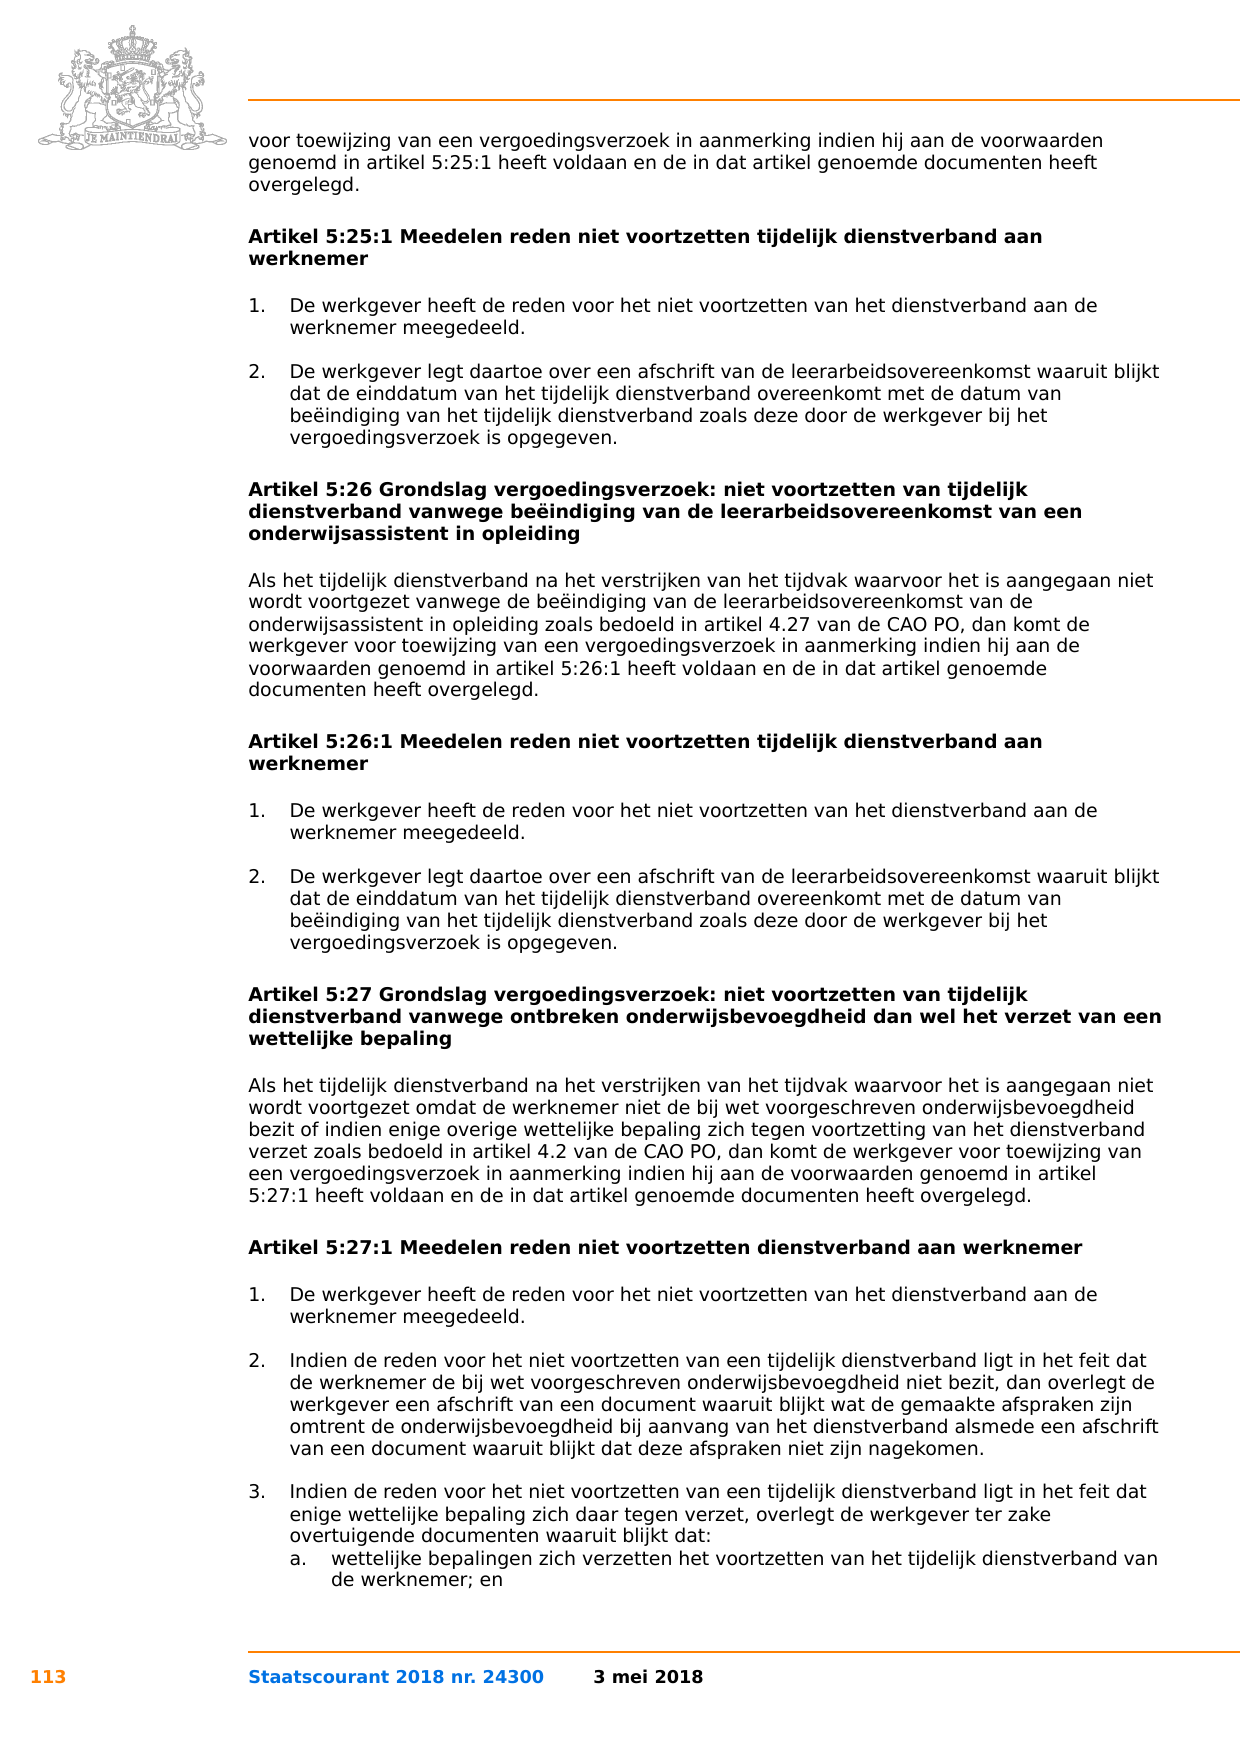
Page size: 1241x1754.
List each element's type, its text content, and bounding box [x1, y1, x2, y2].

text 2. De werkgever legt daartoe over een afschrift van de leerarbeidsovereenkomst waaruit blijkt dat de einddatum van het tijdelijk dienstverband overeenkomt met de datum van beëindiging van het tijdelijk dienstverband zoals deze door de werkgever bij het vergoedingsverzoek is opgegeven. [248, 866, 1163, 954]
text 3. Indien de reden voor het niet voortzetten van een tijdelijk dienstverband ligt in het feit dat enige wettelijke bepaling zich daar tegen verzet, overlegt de werkgever ter zake overtuigende documenten waaruit blijkt dat: [248, 1481, 1163, 1547]
text 1. De werkgever heeft de reden voor het niet voortzetten van het dienstverband aan de werknemer meegedeeld. [248, 1284, 1163, 1328]
text 1. De werkgever heeft de reden voor het niet voortzetten van het dienstverband aan de werknemer meegedeeld. [248, 295, 1163, 339]
text a. wettelijke bepalingen zich verzetten het voortzetten van het tijdelijk dienstverband van de werknemer; en [289, 1547, 1163, 1591]
text 1. De werkgever heeft de reden voor het niet voortzetten van het dienstverband aan de werknemer meegedeeld. [248, 800, 1163, 844]
text Als het tijdelijk dienstverband na het verstrijken van het tijdvak waarvoor het is aangegaan niet wordt voortgezet omdat de werknemer niet de bij wet voorgeschreven onderwijsbevoegdheid bezit of indien enige overige wettelijke bepaling zich tegen voortzetting van het dienstverband verzet zoals bedoeld in artikel 4.2 van de CAO PO, dan komt de werkgever voor toewijzing van een vergoedingsverzoek in aanmerking indien hij aan de voorwaarden genoemd in artikel 5:27:1 heeft voldaan en de in dat artikel genoemde documenten heeft overgelegd. [248, 1075, 1163, 1207]
subtitle Artikel 5:25:1 Meedelen reden niet voortzetten tijdelijk dienstverband aan werknemer [248, 226, 1163, 270]
picture [38, 25, 227, 150]
subtitle Artikel 5:27 Grondslag vergoedingsverzoek: niet voortzetten van tijdelijk dienstverband vanwege ontbreken onderwijsbevoegdheid dan wel het verzet van een wettelijke bepaling [248, 984, 1163, 1050]
text voor toewijzing van een vergoedingsverzoek in aanmerking indien hij aan de voorwaarden genoemd in artikel 5:25:1 heeft voldaan en de in dat artikel genoemde documenten heeft overgelegd. [248, 130, 1163, 196]
subtitle Artikel 5:26 Grondslag vergoedingsverzoek: niet voortzetten van tijdelijk dienstverband vanwege beëindiging van de leerarbeidsovereenkomst van een onderwijsassistent in opleiding [248, 478, 1163, 544]
subtitle Artikel 5:26:1 Meedelen reden niet voortzetten tijdelijk dienstverband aan werknemer [248, 731, 1163, 775]
text 2. Indien de reden voor het niet voortzetten van een tijdelijk dienstverband ligt in het feit dat de werknemer de bij wet voorgeschreven onderwijsbevoegdheid niet bezit, dan overlegt de werkgever een afschrift van een document waaruit blijkt wat de gemaakte afspraken zijn omtrent de onderwijsbevoegdheid bij aanvang van het dienstverband alsmede een afschrift van een document waaruit blijkt dat deze afspraken niet zijn nagekomen. [248, 1350, 1163, 1459]
text Als het tijdelijk dienstverband na het verstrijken van het tijdvak waarvoor het is aangegaan niet wordt voortgezet vanwege de beëindiging van de leerarbeidsovereenkomst van de onderwijsassistent in opleiding zoals bedoeld in artikel 4.27 van de CAO PO, dan komt de werkgever voor toewijzing van een vergoedingsverzoek in aanmerking indien hij aan de voorwaarden genoemd in artikel 5:26:1 heeft voldaan en de in dat artikel genoemde documenten heeft overgelegd. [248, 569, 1163, 701]
subtitle Artikel 5:27:1 Meedelen reden niet voortzetten dienstverband aan werknemer [248, 1237, 1163, 1259]
text 2. De werkgever legt daartoe over een afschrift van de leerarbeidsovereenkomst waaruit blijkt dat de einddatum van het tijdelijk dienstverband overeenkomt met de datum van beëindiging van het tijdelijk dienstverband zoals deze door de werkgever bij het vergoedingsverzoek is opgegeven. [248, 361, 1163, 448]
